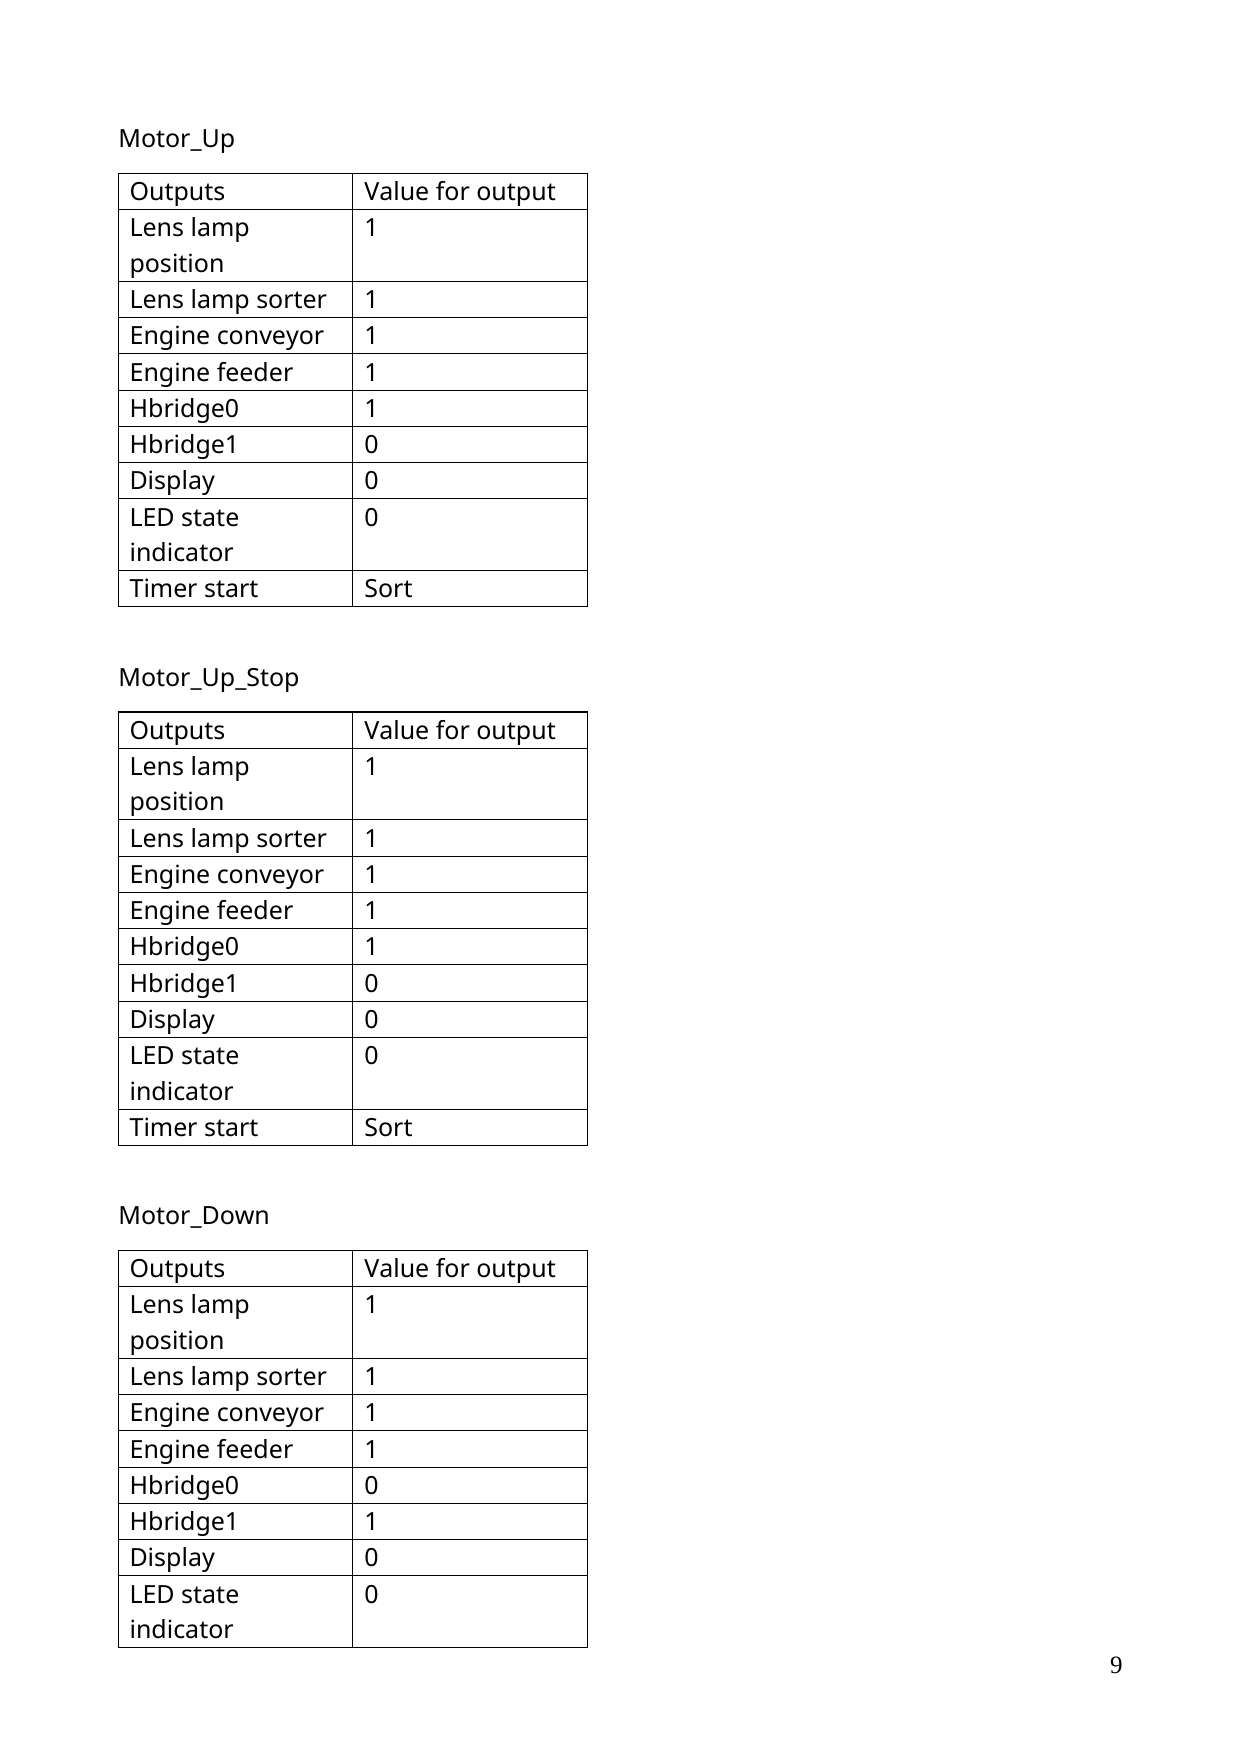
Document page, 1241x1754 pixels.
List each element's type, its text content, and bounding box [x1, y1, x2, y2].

table_header Outputs [119, 713, 352, 748]
table_header Value for output [353, 713, 587, 748]
table_cell 1 [353, 282, 587, 317]
table_cell 0 [353, 427, 587, 462]
table_header Outputs [119, 174, 352, 209]
table_cell Display [119, 1002, 352, 1037]
table_cell Lens lamp sorter [119, 282, 352, 317]
table_cell Engine feeder [119, 893, 352, 928]
table_cell 0 [353, 965, 587, 1001]
table_cell Display [119, 463, 352, 498]
text Motor_Up_Stop [118, 659, 1122, 693]
table_cell 0 [353, 1576, 587, 1647]
table_cell Hbridge0 [119, 1468, 352, 1503]
table_cell 1 [353, 1287, 587, 1358]
table_cell 1 [353, 1395, 587, 1430]
text Motor_Up [118, 121, 1122, 155]
table_cell 1 [353, 354, 587, 389]
table_cell 1 [353, 1431, 587, 1467]
text Motor_Down [118, 1198, 1122, 1232]
table_cell Timer start [119, 1110, 352, 1145]
table_cell 1 [353, 929, 587, 964]
table_header Outputs [119, 1251, 352, 1286]
table_cell Hbridge0 [119, 929, 352, 964]
table_cell LED state indicator [119, 1576, 352, 1647]
table_cell Engine feeder [119, 1431, 352, 1467]
table_cell Hbridge1 [119, 1504, 352, 1539]
table_cell Lens lamp position [119, 1287, 352, 1358]
table_cell 1 [353, 391, 587, 426]
table_cell 0 [353, 1002, 587, 1037]
table_cell Lens lamp sorter [119, 1359, 352, 1394]
table_cell 1 [353, 1504, 587, 1539]
table_cell 0 [353, 1468, 587, 1503]
table_cell 1 [353, 318, 587, 353]
table_cell Hbridge1 [119, 965, 352, 1001]
table_cell 0 [353, 1038, 587, 1108]
table_cell Lens lamp position [119, 749, 352, 819]
table_cell Timer start [119, 571, 352, 606]
table_cell 1 [353, 893, 587, 928]
table_cell Hbridge0 [119, 391, 352, 426]
table_cell Lens lamp position [119, 210, 352, 281]
table_cell Engine conveyor [119, 1395, 352, 1430]
table_cell LED state indicator [119, 499, 352, 570]
table_cell 1 [353, 1359, 587, 1394]
table_cell LED state indicator [119, 1038, 352, 1108]
table_cell Engine conveyor [119, 857, 352, 892]
table_cell Display [119, 1540, 352, 1575]
table_cell Sort [353, 571, 587, 606]
table_cell Engine conveyor [119, 318, 352, 353]
table_cell 0 [353, 463, 587, 498]
table_cell 0 [353, 1540, 587, 1575]
table_cell 1 [353, 820, 587, 856]
table_cell Lens lamp sorter [119, 820, 352, 856]
table_cell 1 [353, 749, 587, 819]
table_cell Sort [353, 1110, 587, 1145]
table_header Value for output [353, 174, 587, 209]
table_cell 0 [353, 499, 587, 570]
table_cell 1 [353, 210, 587, 281]
table_cell Engine feeder [119, 354, 352, 389]
table_cell 1 [353, 857, 587, 892]
table_cell Hbridge1 [119, 427, 352, 462]
table_header Value for output [353, 1251, 587, 1286]
